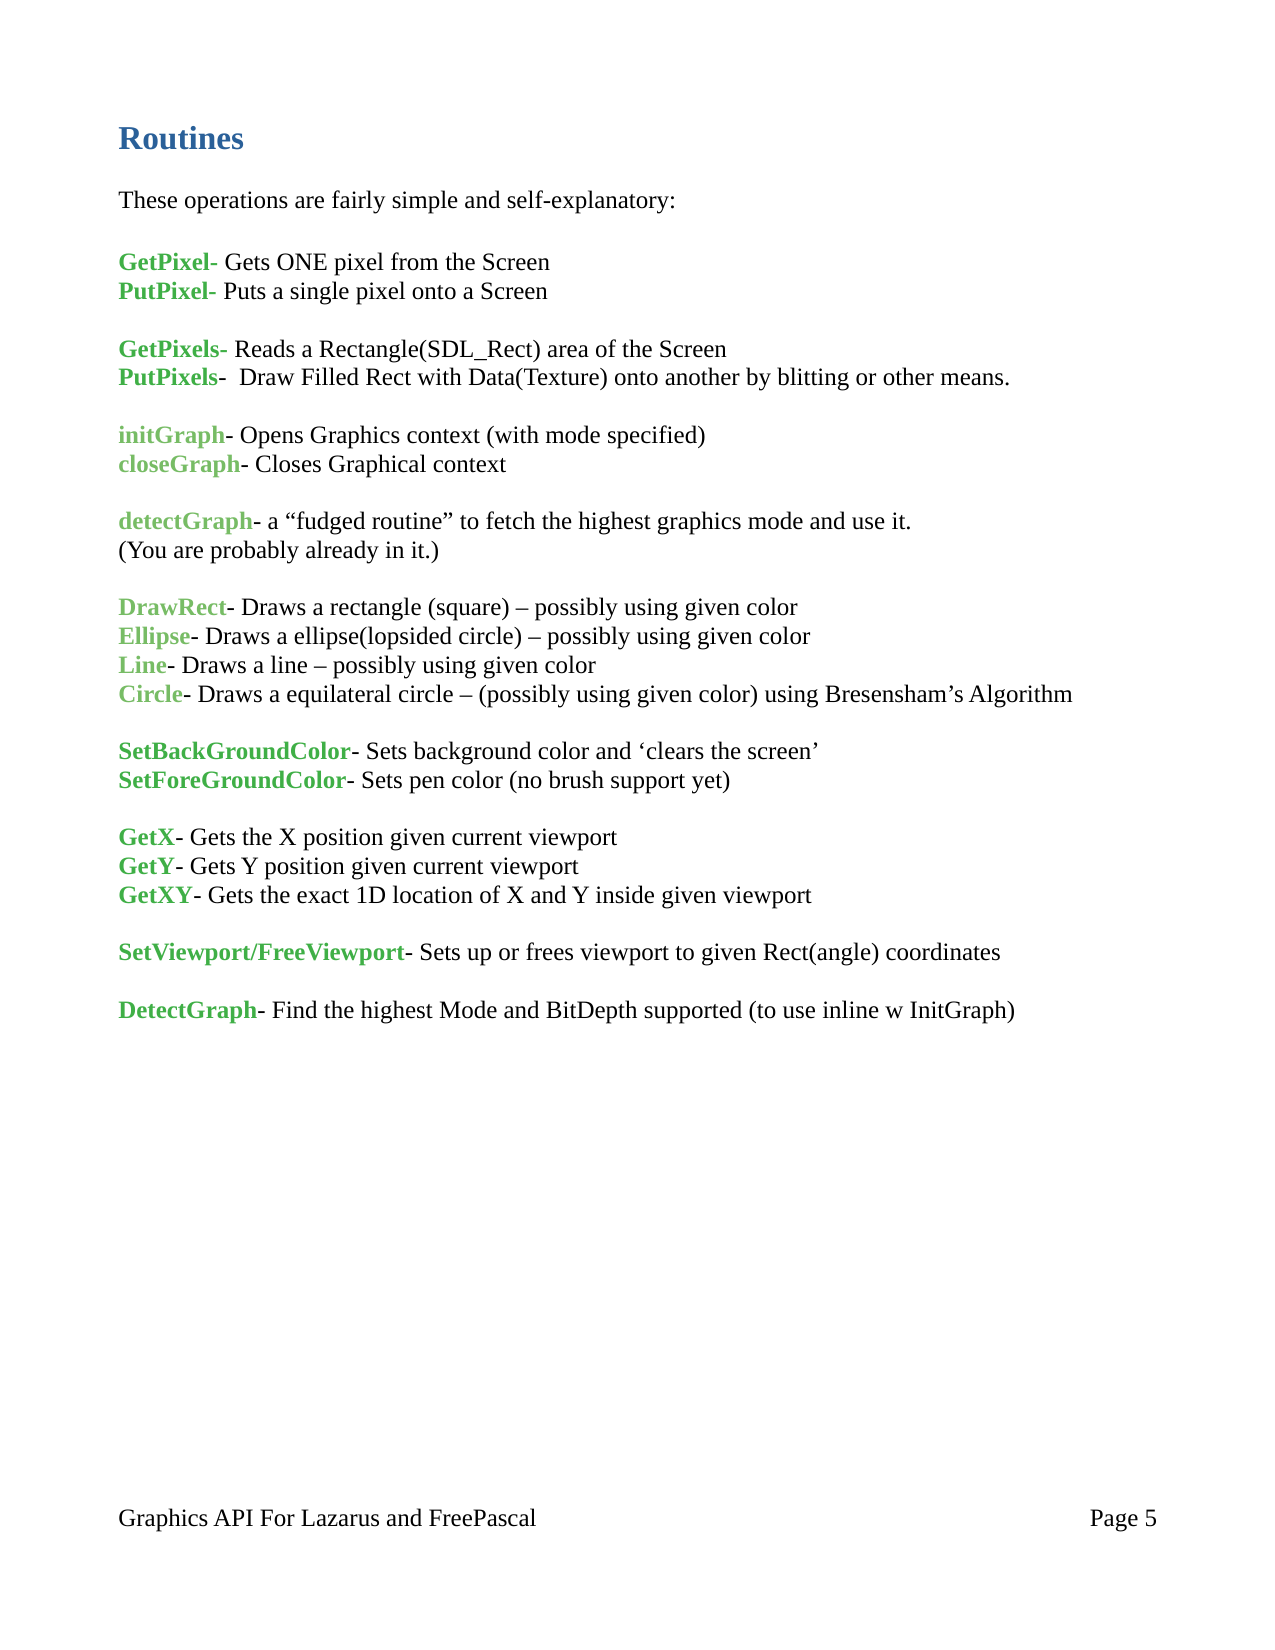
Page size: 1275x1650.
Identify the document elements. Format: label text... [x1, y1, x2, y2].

text initGraph- Opens Graphics context (with mode specified) [118, 420, 1157, 449]
text PutPixel- Puts a single pixel onto a Screen [118, 276, 1157, 305]
text GetXY- Gets the exact 1D location of X and Y inside given viewport [118, 880, 1157, 909]
text Routines [118, 118, 1157, 156]
text PutPixels- Draw Filled Rect with Data(Texture) onto another by blitting or other means. [118, 362, 1157, 391]
text closeGraph- Closes Graphical context [118, 449, 1157, 477]
text GetX- Gets the X position given current viewport [118, 822, 1157, 851]
text SetForeGroundColor- Sets pen color (no brush support yet) [118, 765, 1157, 794]
text These operations are fairly simple and self-explanatory: [118, 185, 1157, 214]
text Ellipse- Draws a ellipse(lopsided circle) – possibly using given color [118, 621, 1157, 650]
text GetPixel- Gets ONE pixel from the Screen [118, 247, 1157, 276]
text (You are probably already in it.) [118, 535, 1157, 564]
text SetViewport/FreeViewport- Sets up or frees viewport to given Rect(angle) coordinates [118, 937, 1157, 966]
text detectGraph- a “fudged routine” to fetch the highest graphics mode and use it. [118, 506, 1157, 535]
text GetY- Gets Y position given current viewport [118, 851, 1157, 880]
text Circle- Draws a equilateral circle – (possibly using given color) using Bresensham’s Algorithm [118, 679, 1157, 707]
text DrawRect- Draws a rectangle (square) – possibly using given color [118, 592, 1157, 621]
text GetPixels- Reads a Rectangle(SDL_Rect) area of the Screen [118, 334, 1157, 362]
text SetBackGroundColor- Sets background color and ‘clears the screen’ [118, 736, 1157, 765]
text Line- Draws a line – possibly using given color [118, 650, 1157, 679]
text DetectGraph- Find the highest Mode and BitDepth supported (to use inline w InitGraph) [118, 995, 1157, 1024]
